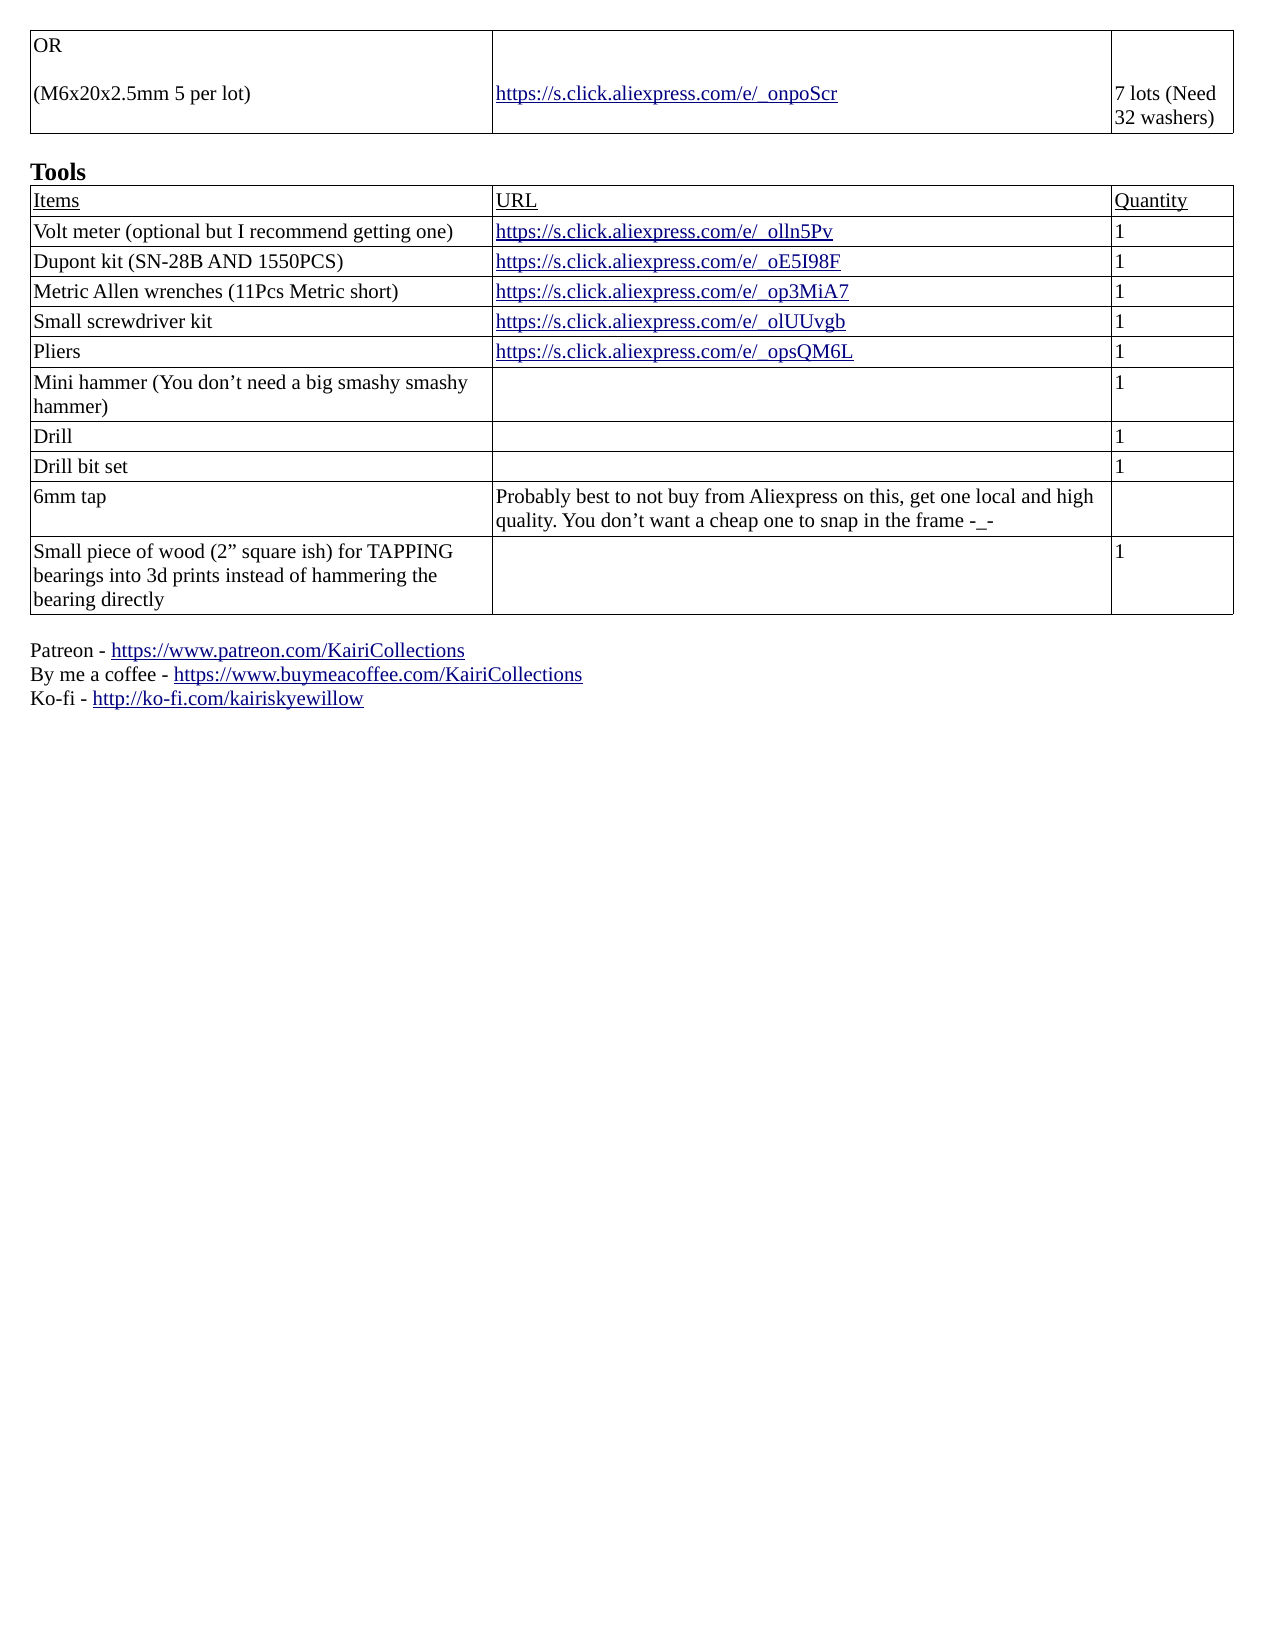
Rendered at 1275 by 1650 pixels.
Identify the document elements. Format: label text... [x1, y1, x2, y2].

table_cell Volt meter (optional but I recommend getting one) [31, 217, 492, 246]
table_cell [493, 452, 1111, 481]
table_cell 1 [1112, 537, 1233, 614]
table_header Items [31, 186, 492, 216]
text By me a coffee - https://www.buymeacoffee.com/KairiCollections [30, 662, 1245, 686]
table_cell [493, 422, 1111, 451]
text Ko-fi - http://ko-fi.com/kairiskyewillow [30, 686, 1245, 710]
table_cell https://s.click.aliexpress.com/e/_olln5Pv [493, 217, 1111, 246]
table_cell Drill [31, 422, 492, 451]
table_cell Drill bit set [31, 452, 492, 481]
table_cell [1112, 482, 1233, 536]
table_cell 1 [1112, 452, 1233, 481]
table_header Quantity [1112, 186, 1233, 216]
table_cell https://s.click.aliexpress.com/e/_opsQM6L [493, 337, 1111, 367]
table_cell 7 lots (Need 32 washers) [1112, 31, 1233, 132]
table_cell 1 [1112, 422, 1233, 451]
table_cell Small piece of wood (2” square ish) for TAPPING bearings into 3d prints instead of hammering the bearing directly [31, 537, 492, 614]
table_cell Small screwdriver kit [31, 307, 492, 336]
table_cell Mini hammer (You don’t need a big smashy smashy hammer) [31, 368, 492, 421]
table_cell 1 [1112, 337, 1233, 367]
table_cell Metric Allen wrenches (11Pcs Metric short) [31, 277, 492, 306]
text Patreon - https://www.patreon.com/KairiCollections [30, 614, 1245, 662]
table_cell 1 [1112, 217, 1233, 246]
table_cell 1 [1112, 277, 1233, 306]
table_cell Dupont kit (SN-28B AND 1550PCS) [31, 247, 492, 276]
table_cell https://s.click.aliexpress.com/e/_olUUvgb [493, 307, 1111, 336]
table_cell 1 [1112, 307, 1233, 336]
table_cell https://s.click.aliexpress.com/e/_onpoScr [493, 31, 1111, 132]
table_cell OR (M6x20x2.5mm 5 per lot) [31, 31, 492, 132]
table_header URL [493, 186, 1111, 216]
table_cell Probably best to not buy from Aliexpress on this, get one local and high quality. You don’t want a cheap one to snap in the frame -_- [493, 482, 1111, 536]
table_cell https://s.click.aliexpress.com/e/_op3MiA7 [493, 277, 1111, 306]
table_cell Pliers [31, 337, 492, 367]
table_cell https://s.click.aliexpress.com/e/_oE5I98F [493, 247, 1111, 276]
table_cell [493, 537, 1111, 614]
table_cell 6mm tap [31, 482, 492, 536]
table_cell 1 [1112, 368, 1233, 421]
text Tools [30, 157, 1245, 185]
table_cell [493, 368, 1111, 421]
table_cell 1 [1112, 247, 1233, 276]
